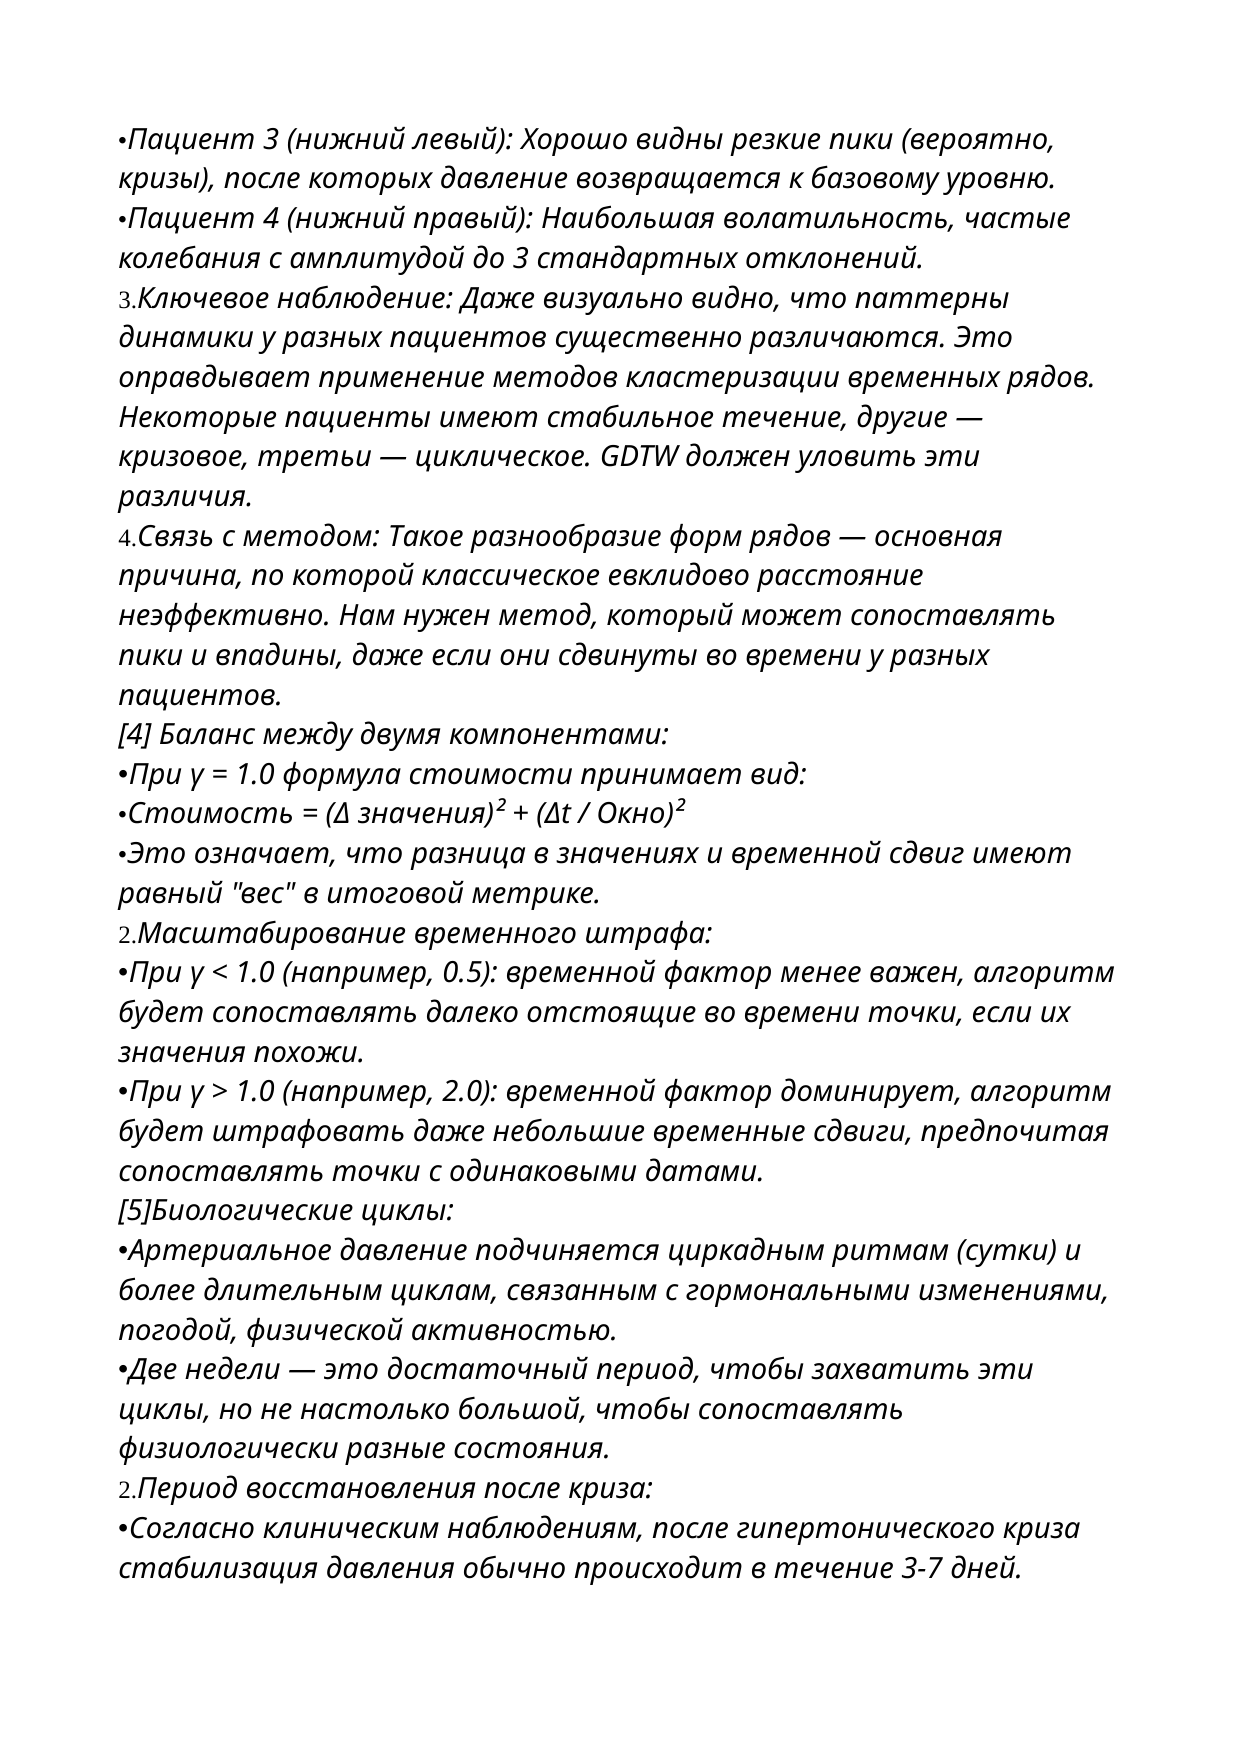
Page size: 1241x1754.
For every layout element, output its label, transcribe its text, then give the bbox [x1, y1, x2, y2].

list Артериальное давление подчиняется циркадным ритмам (сутки) и более длительным циклам, связанным с гормональными изменениями, погодой, физической активностью. [118, 1229, 1122, 1348]
text [4] Баланс между двумя компонентами: [118, 713, 1122, 753]
list Стоимость = (Δ значения)² + (Δt / Окно)² [118, 793, 1122, 832]
list Согласно клиническим наблюдениям, после гипертонического криза стабилизация давления обычно происходит в течение 3-7 дней. [118, 1507, 1122, 1587]
list Пациент 3 (нижний левый): Хорошо видны резкие пики (вероятно, кризы), после которых давление возвращается к базовому уровню. [118, 118, 1122, 197]
list При γ < 1.0 (например, 0.5): временной фактор менее важен, алгоритм будет сопоставлять далеко отстоящие во времени точки, если их значения похожи. [118, 952, 1122, 1071]
list [5]Биологические циклы: [118, 1190, 1122, 1229]
list Это означает, что разница в значениях и временной сдвиг имеют равный "вес" в итоговой метрике. [118, 832, 1122, 912]
list При γ = 1.0 формула стоимости принимает вид: [118, 753, 1122, 793]
list Ключевое наблюдение: Даже визуально видно, что паттерны динамики у разных пациентов существенно различаются. Это оправдывает применение методов кластеризации временных рядов. Некоторые пациенты имеют стабильное течение, другие — кризовое, третьи — циклическое. GDTW должен уловить эти различия. [118, 277, 1122, 515]
list При γ > 1.0 (например, 2.0): временной фактор доминирует, алгоритм будет штрафовать даже небольшие временные сдвиги, предпочитая сопоставлять точки с одинаковыми датами. [118, 1071, 1122, 1190]
list Период восстановления после криза: [118, 1467, 1122, 1507]
list Масштабирование временного штрафа: [118, 912, 1122, 952]
list Две недели — это достаточный период, чтобы захватить эти циклы, но не настолько большой, чтобы сопоставлять физиологически разные состояния. [118, 1348, 1122, 1467]
list Связь с методом: Такое разнообразие форм рядов — основная причина, по которой классическое евклидово расстояние неэффективно. Нам нужен метод, который может сопоставлять пики и впадины, даже если они сдвинуты во времени у разных пациентов. [118, 515, 1122, 713]
list Пациент 4 (нижний правый): Наибольшая волатильность, частые колебания с амплитудой до 3 стандартных отклонений. [118, 197, 1122, 277]
